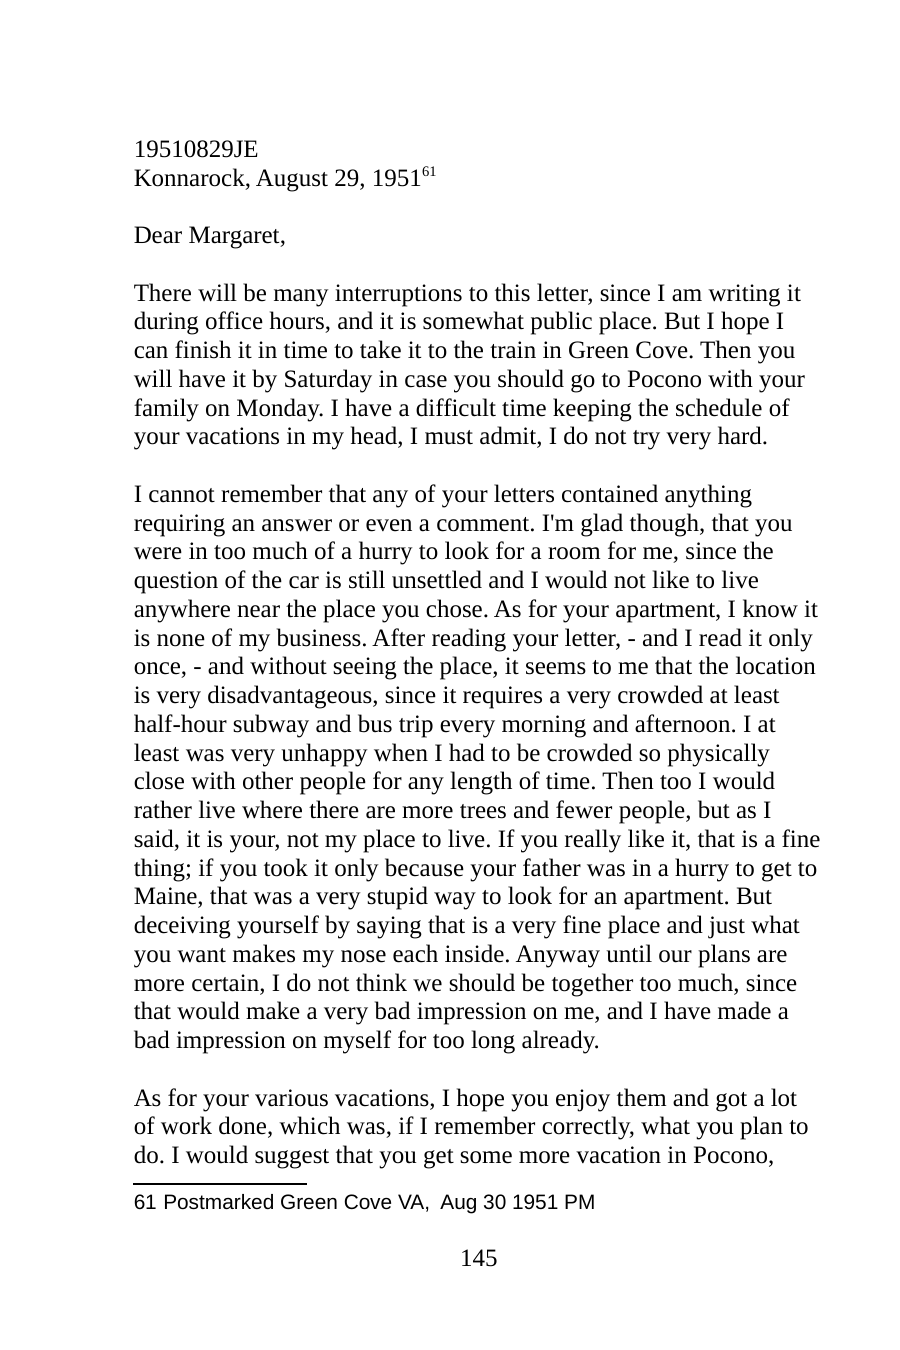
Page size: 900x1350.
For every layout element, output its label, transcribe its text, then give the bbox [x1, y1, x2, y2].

text There will be many interruptions to this letter, since I am writing it during office hours, and it is somewhat public place. But I hope I can finish it in time to take it to the train in Green Cove. Then you will have it by Saturday in case you should go to Pocono with your family on Monday. I have a difficult time keeping the schedule of your vacations in my head, I must admit, I do not try very hard. [133, 278, 823, 450]
text As for your various vacations, I hope you enjoy them and got a lot of work done, which was, if I remember correctly, what you plan to do. I would suggest that you get some more vacation in Pocono, [133, 1083, 823, 1169]
text Konnarock, August 29, 1951 [133, 163, 823, 191]
text I cannot remember that any of your letters contained anything requiring an answer or even a comment. I'm glad though, that you were in too much of a hurry to look for a room for me, since the question of the car is still unsettled and I would not like to live anywhere near the place you chose. As for your apartment, I know it is none of my business. After reading your letter, - and I read it only once, - and without seeing the place, it seems to me that the location is very disadvantageous, since it requires a very crowded at least half-hour subway and bus trip every morning and afternoon. I at least was very unhappy when I had to be crowded so physically close with other people for any length of time. Then too I would rather live where there are more trees and fewer people, but as I said, it is your, not my place to live. If you really like it, that is a fine thing; if you took it only because your father was in a hurry to get to Maine, that was a very stupid way to look for an apartment. But deceiving yourself by saying that is a very fine place and just what you want makes my nose each inside. Anyway until our plans are more certain, I do not think we should be together too much, since that would make a very bad impression on me, and I have made a bad impression on myself for too long already. [133, 479, 823, 1054]
text Postmarked Green Cove VA, Aug 30 1951 PM [133, 1189, 823, 1213]
text Dear Margaret, [133, 220, 823, 249]
text 19510829JE [133, 134, 823, 163]
